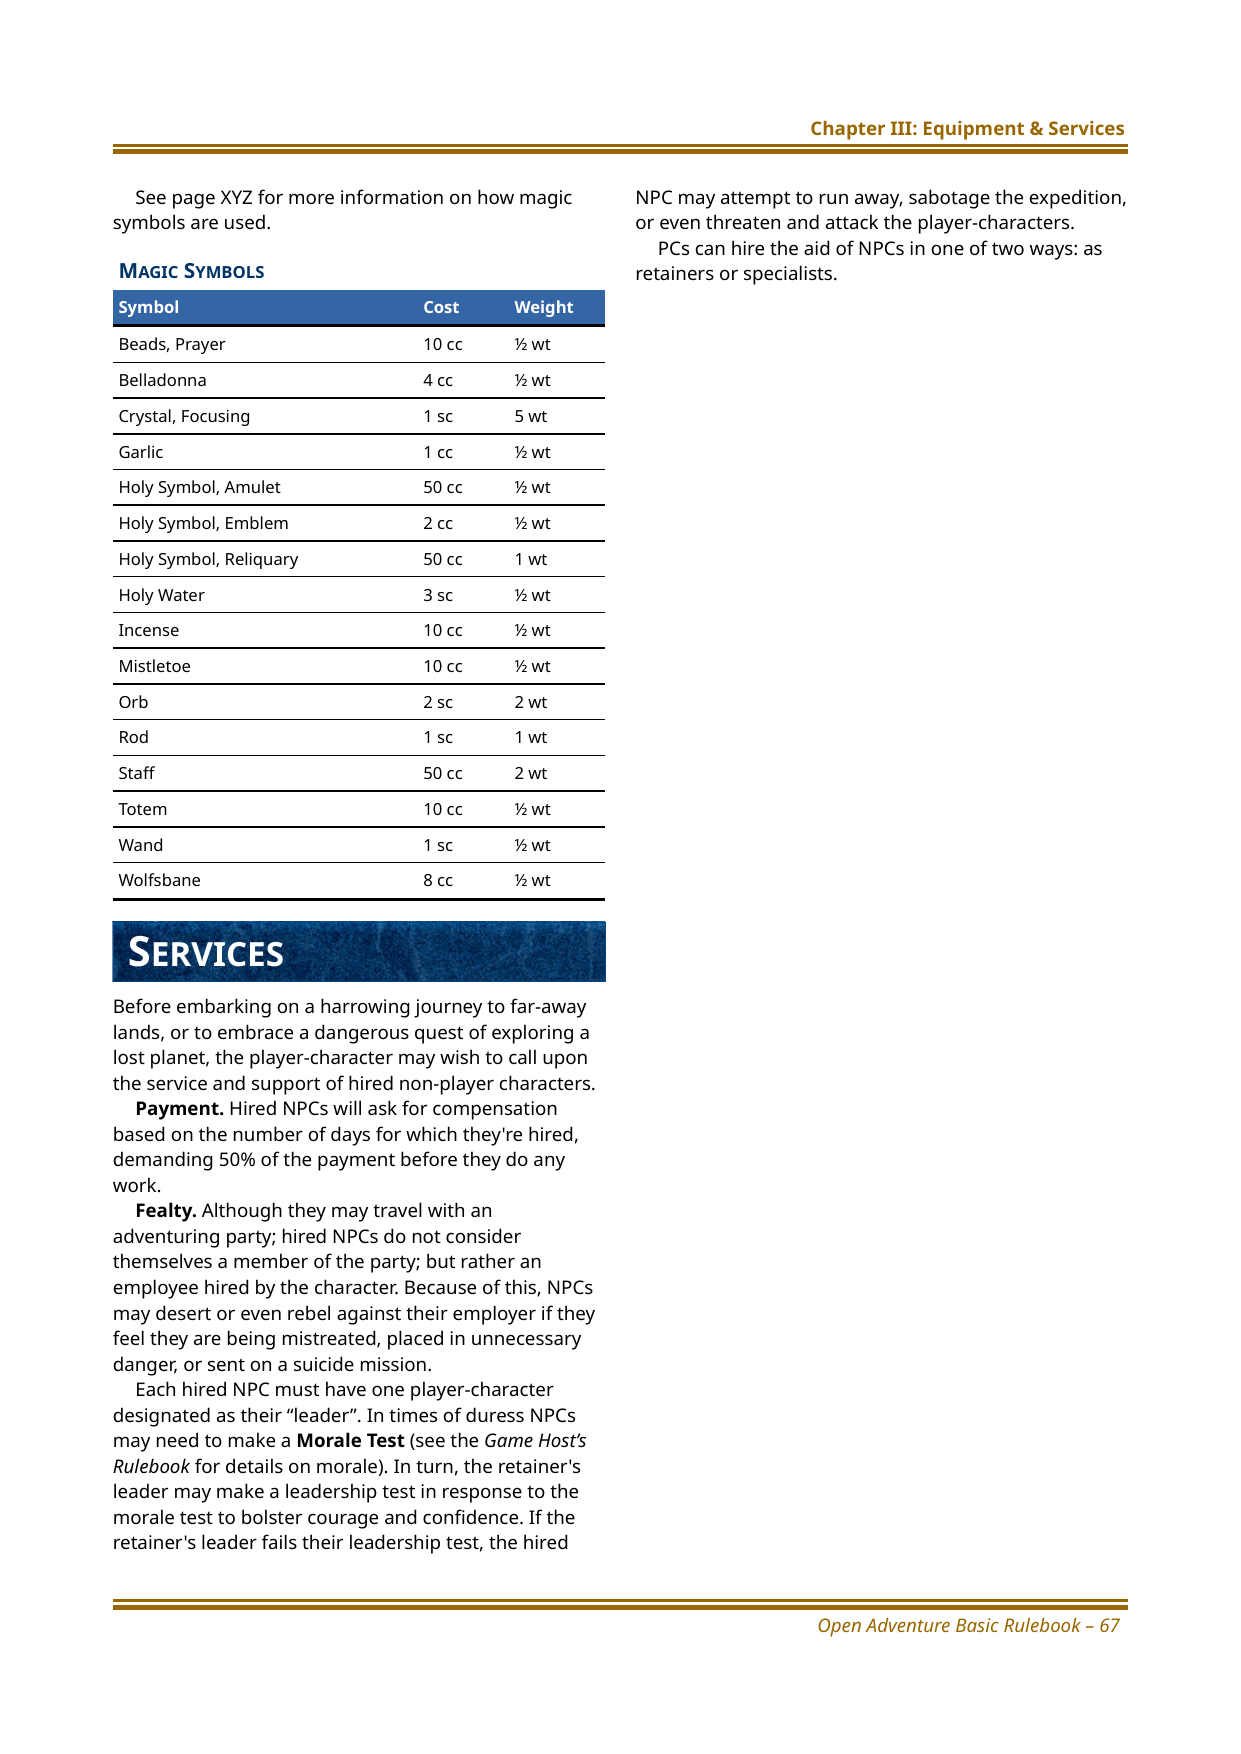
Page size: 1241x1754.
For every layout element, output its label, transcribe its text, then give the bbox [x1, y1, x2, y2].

table_cell 4 cc [417, 363, 509, 397]
table_cell 8 cc [417, 863, 509, 897]
table_cell 50 cc [417, 756, 509, 790]
table_cell ½ wt [509, 613, 605, 647]
table_cell Cost [417, 290, 509, 324]
table_cell Mistletoe [113, 649, 417, 683]
table_cell 3 sc [417, 577, 509, 612]
table_cell Belladonna [113, 363, 417, 397]
table_cell Crystal, Focusing [113, 399, 417, 433]
table_cell Wand [113, 828, 417, 862]
table_cell 2 sc [417, 685, 509, 719]
table_cell ½ wt [509, 649, 605, 683]
text See page XYZ for more information on how magic symbols are used. [113, 184, 605, 235]
table_cell 10 cc [417, 327, 509, 361]
table_cell ½ wt [509, 470, 605, 504]
table_cell Incense [113, 613, 417, 647]
table_cell ½ wt [509, 577, 605, 612]
table_cell 1 wt [509, 542, 605, 576]
table_cell ½ wt [509, 435, 605, 469]
table_cell Holy Symbol, Amulet [113, 470, 417, 504]
table_cell Beads, Prayer [113, 327, 417, 361]
table_cell 2 cc [417, 506, 509, 540]
table_cell ½ wt [509, 363, 605, 397]
table_cell 10 cc [417, 649, 509, 683]
table_cell ½ wt [509, 828, 605, 862]
table_cell 10 cc [417, 613, 509, 647]
table_cell 2 wt [509, 756, 605, 790]
table_cell 1 sc [417, 720, 509, 754]
table_cell ½ wt [509, 327, 605, 361]
subtitle Services [114, 923, 605, 981]
table_cell Totem [113, 792, 417, 826]
table_cell 10 cc [417, 792, 509, 826]
table_cell Rod [113, 720, 417, 754]
table_header Magic Symbols [113, 250, 605, 290]
table_cell Holy Symbol, Reliquary [113, 542, 417, 576]
table_cell 1 sc [417, 399, 509, 433]
text Each hired NPC must have one player-character designated as their “leader”. In times of duress NPCs may need to make a morale test (see the Game Host’s Rulebook for details on morale). In turn, the retainer's leader may make a leadership test in response to the morale test to bolster courage and confidence. If the retainer's leader fails their leadership test, the hired [113, 1376, 605, 1555]
table_cell 1 sc [417, 828, 509, 862]
table_cell ½ wt [509, 506, 605, 540]
text PCs can hire the aid of NPCs in one of two ways: as retainers or specialists. [635, 235, 1128, 286]
table_cell 50 cc [417, 542, 509, 576]
text Before embarking on a harrowing journey to far-away lands, or to embrace a dangerous quest of exploring a lost planet, the player-character may wish to call upon the service and support of hired non-player characters. [113, 993, 605, 1096]
table_cell 5 wt [509, 399, 605, 433]
table_cell 1 wt [509, 720, 605, 754]
table_cell 2 wt [509, 685, 605, 719]
table_cell Staff [113, 756, 417, 790]
table_cell Wolfsbane [113, 863, 417, 897]
table_cell Orb [113, 685, 417, 719]
table_cell 1 cc [417, 435, 509, 469]
text NPC may attempt to run away, sabotage the expedition, or even threaten and attack the player-characters. [635, 184, 1128, 235]
table_cell Symbol [113, 290, 417, 324]
table_cell ½ wt [509, 792, 605, 826]
table_cell Weight [509, 290, 605, 324]
table_cell Garlic [113, 435, 417, 469]
text Payment. Hired NPCs will ask for compensation based on the number of days for which they're hired, demanding 50% of the payment before they do any work. [113, 1096, 605, 1198]
text Fealty. Although they may travel with an adventuring party; hired NPCs do not consider themselves a member of the party; but rather an employee hired by the character. Because of this, NPCs may desert or even rebel against their employer if they feel they are being mistreated, placed in unnecessary danger, or sent on a suicide mission. [113, 1198, 605, 1376]
table_cell Holy Symbol, Emblem [113, 506, 417, 540]
table_cell ½ wt [509, 863, 605, 897]
table_cell 50 cc [417, 470, 509, 504]
table_cell Holy Water [113, 577, 417, 612]
